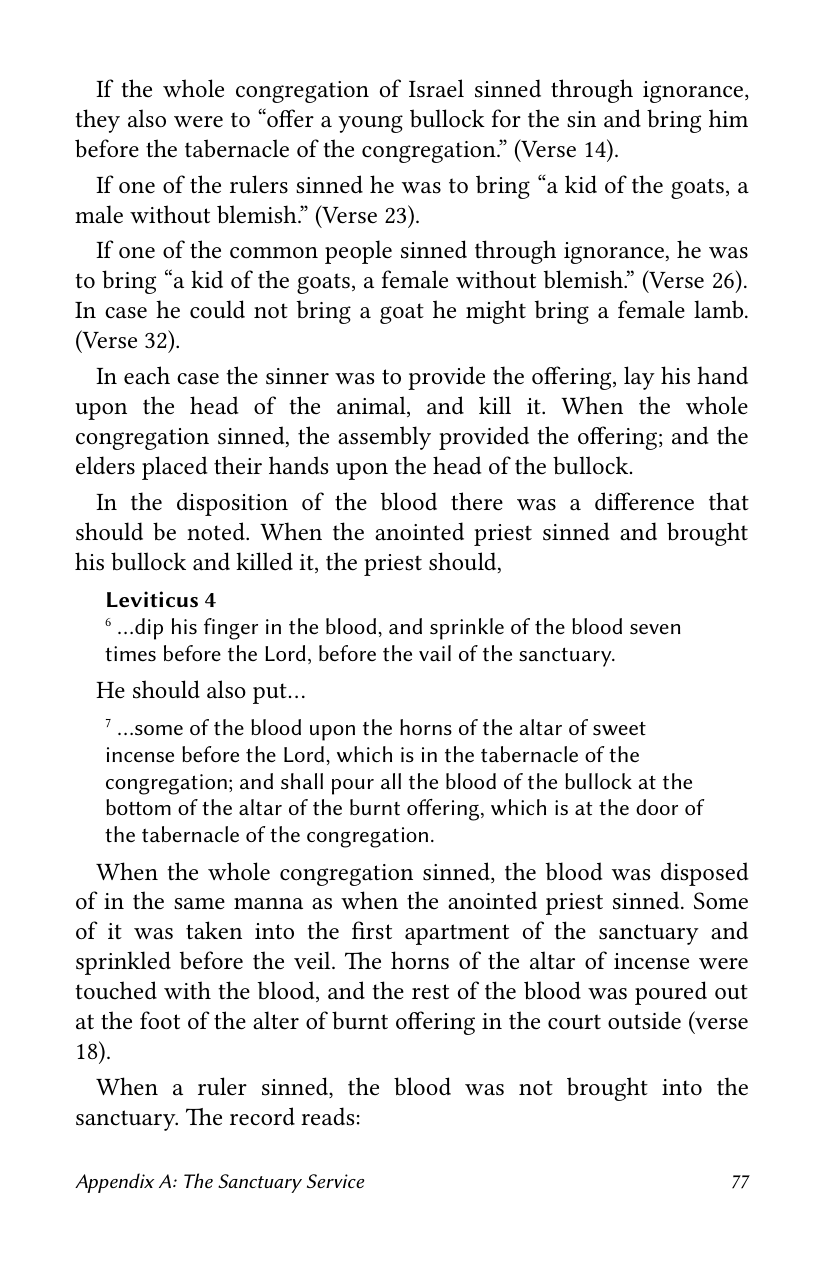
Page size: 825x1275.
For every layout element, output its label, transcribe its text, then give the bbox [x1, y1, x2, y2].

text If the whole congregation of Israel sinned through ignorance, they also were to “offer a young bullock for the sin and bring him before the tabernacle of the congregation.” (Verse 14). [75, 75, 750, 163]
text In the disposition of the blood there was a difference that should be noted. When the anointed priest sinned and brought his bullock and killed it, the priest should, [75, 488, 750, 576]
text He should also put... [75, 676, 750, 705]
text Leviticus 4 [105, 586, 750, 613]
text 6 ...dip his finger in the blood, and sprinkle of the blood seven times before the Lord, before the vail of the sanctuary. [105, 614, 720, 667]
text In each case the sinner was to provide the offering, lay his hand upon the head of the animal, and kill it. When the whole congregation sinned, the assembly provided the offering; and the elders placed their hands upon the head of the bullock. [75, 362, 750, 480]
text If one of the rulers sinned he was to bring “a kid of the goats, a male without blemish.” (Verse 23). [75, 171, 750, 229]
text When a ruler sinned, the blood was not brought into the sanctuary. The record reads: [75, 1073, 750, 1131]
text When the whole congregation sinned, the blood was disposed of in the same manna as when the anointed priest sinned. Some of it was taken into the first apartment of the sanctuary and sprinkled before the veil. The horns of the altar of incense were touched with the blood, and the rest of the blood was poured out at the foot of the alter of burnt offering in the court outside (verse 18). [75, 857, 750, 1065]
text 7 ...some of the blood upon the horns of the altar of sweet incense before the Lord, which is in the tabernacle of the congregation; and shall pour all the blood of the bullock at the bottom of the altar of the burnt offering, which is at the door of the tabernacle of the congregation. [105, 715, 720, 848]
text If one of the common people sinned through ignorance, he was to bring “a kid of the goats, a female without blemish.” (Verse 26). In case he could not bring a goat he might bring a female lamb. (Verse 32). [75, 237, 750, 355]
